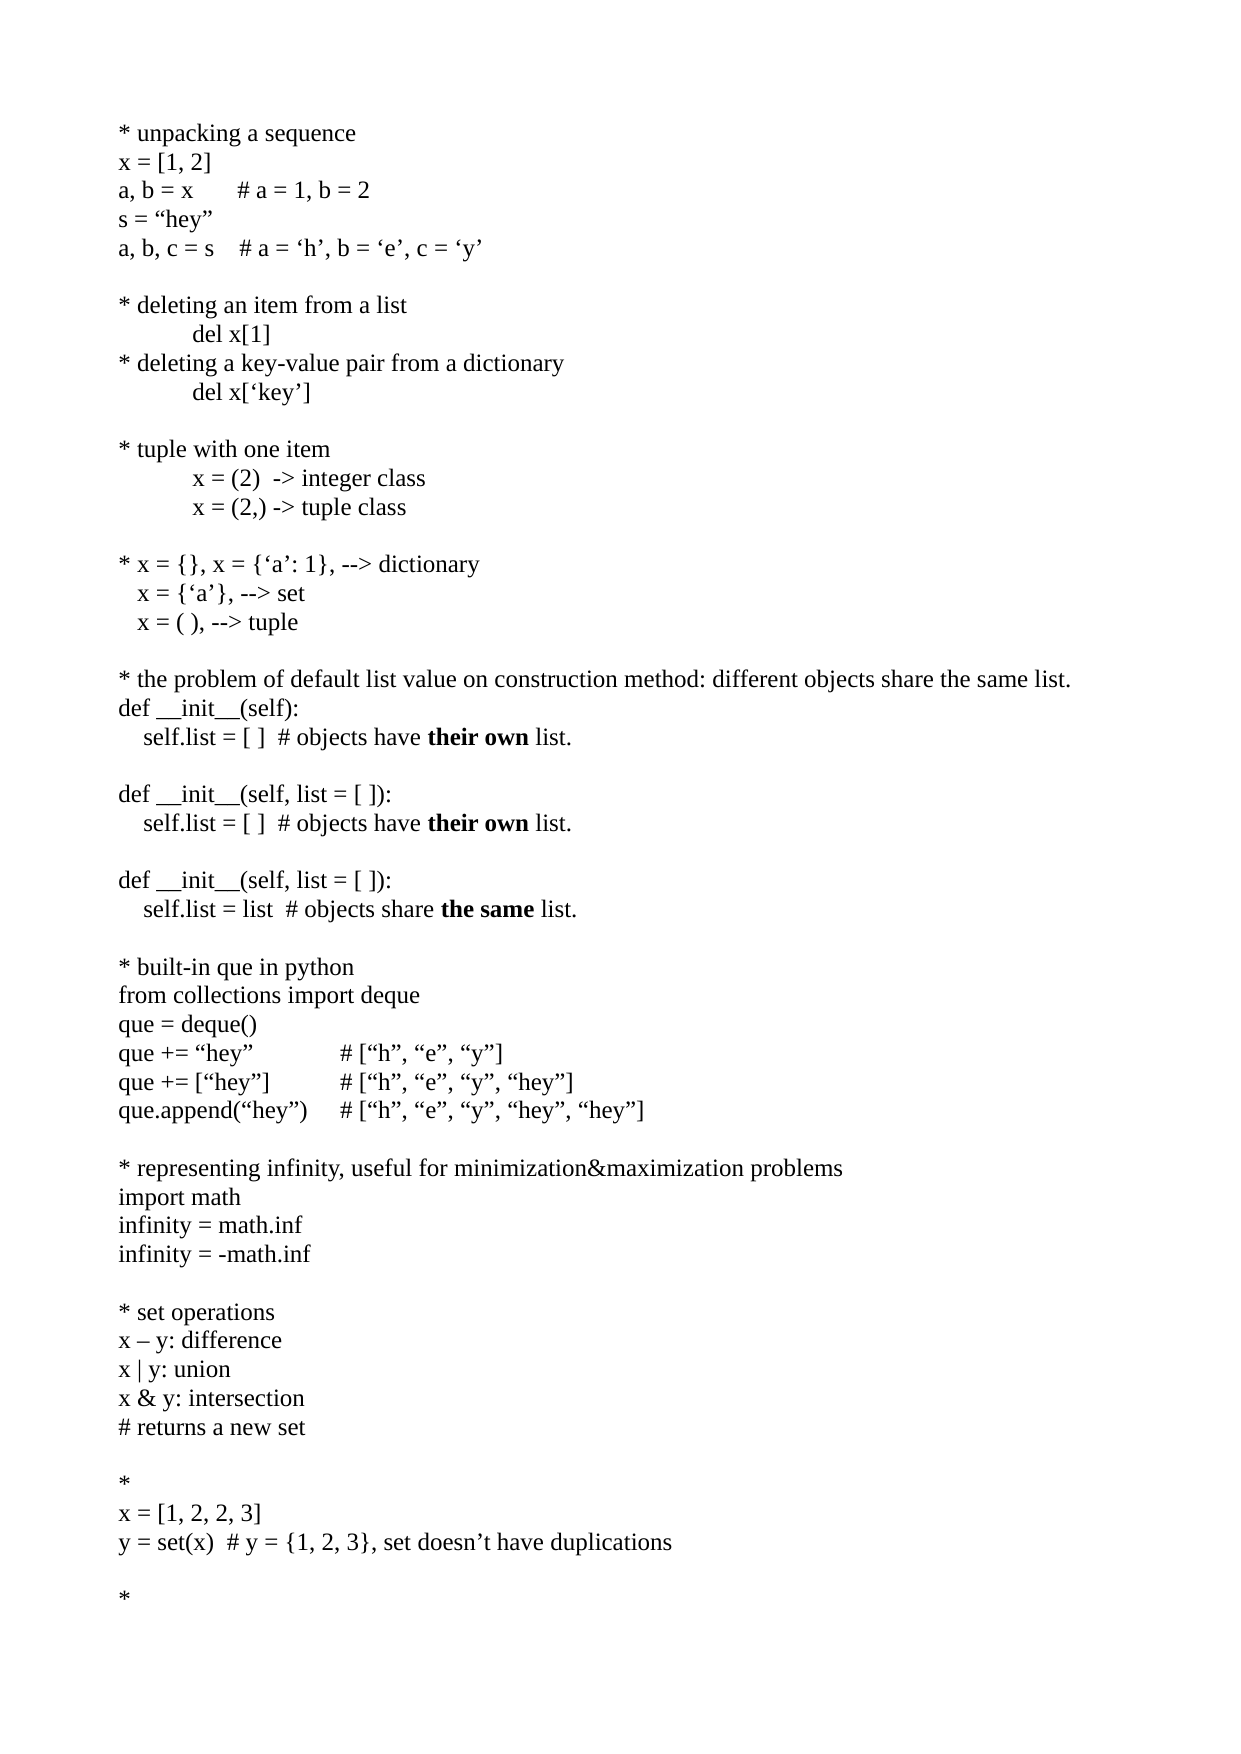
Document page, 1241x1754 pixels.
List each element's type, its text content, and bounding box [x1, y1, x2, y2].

text * built-in que in python [118, 952, 1122, 981]
text x = [1, 2, 2, 3] [118, 1498, 1122, 1527]
text del x[‘key’] [118, 377, 1122, 406]
text * representing infinity, useful for minimization&maximization problems [118, 1153, 1122, 1182]
text x & y: intersection [118, 1383, 1122, 1412]
text self.list = [ ] # objects have their own list. [118, 808, 1122, 837]
text a, b = x # a = 1, b = 2 [118, 176, 1122, 204]
text a, b, c = s # a = ‘h’, b = ‘e’, c = ‘y’ [118, 233, 1122, 262]
text s = “hey” [118, 204, 1122, 233]
text infinity = math.inf [118, 1211, 1122, 1239]
text * tuple with one item [118, 434, 1122, 463]
text * deleting an item from a list [118, 291, 1122, 319]
text from collections import deque [118, 981, 1122, 1009]
text x | y: union [118, 1354, 1122, 1383]
text x = [1, 2] [118, 147, 1122, 176]
text * the problem of default list value on construction method: different objects share the same list. [118, 664, 1122, 693]
text del x[1] [118, 319, 1122, 348]
text infinity = -math.inf [118, 1239, 1122, 1268]
text x – y: difference [118, 1326, 1122, 1354]
text que += [“hey”] # [“h”, “e”, “y”, “hey”] [118, 1067, 1122, 1096]
text self.list = [ ] # objects have their own list. [118, 722, 1122, 751]
text * deleting a key-value pair from a dictionary [118, 348, 1122, 377]
text * [118, 1469, 1122, 1498]
text x = ( ), --> tuple [118, 607, 1122, 636]
text def __init__(self): [118, 693, 1122, 722]
text def __init__(self, list = [ ]): [118, 866, 1122, 894]
text x = (2) -> integer class [118, 463, 1122, 492]
text x = (2,) -> tuple class [118, 492, 1122, 521]
text que = deque() [118, 1009, 1122, 1038]
text self.list = list # objects share the same list. [118, 894, 1122, 923]
text * x = {}, x = {‘a’: 1}, --> dictionary [118, 549, 1122, 578]
text que += “hey” # [“h”, “e”, “y”] [118, 1038, 1122, 1067]
text x = {‘a’}, --> set [118, 578, 1122, 607]
text * unpacking a sequence [118, 118, 1122, 147]
text def __init__(self, list = [ ]): [118, 779, 1122, 808]
text que.append(“hey”) # [“h”, “e”, “y”, “hey”, “hey”] [118, 1096, 1122, 1124]
text * set operations [118, 1297, 1122, 1326]
text * [118, 1584, 1122, 1613]
text y = set(x) # y = {1, 2, 3}, set doesn’t have duplications [118, 1527, 1122, 1556]
text import math [118, 1182, 1122, 1211]
text # returns a new set [118, 1412, 1122, 1441]
